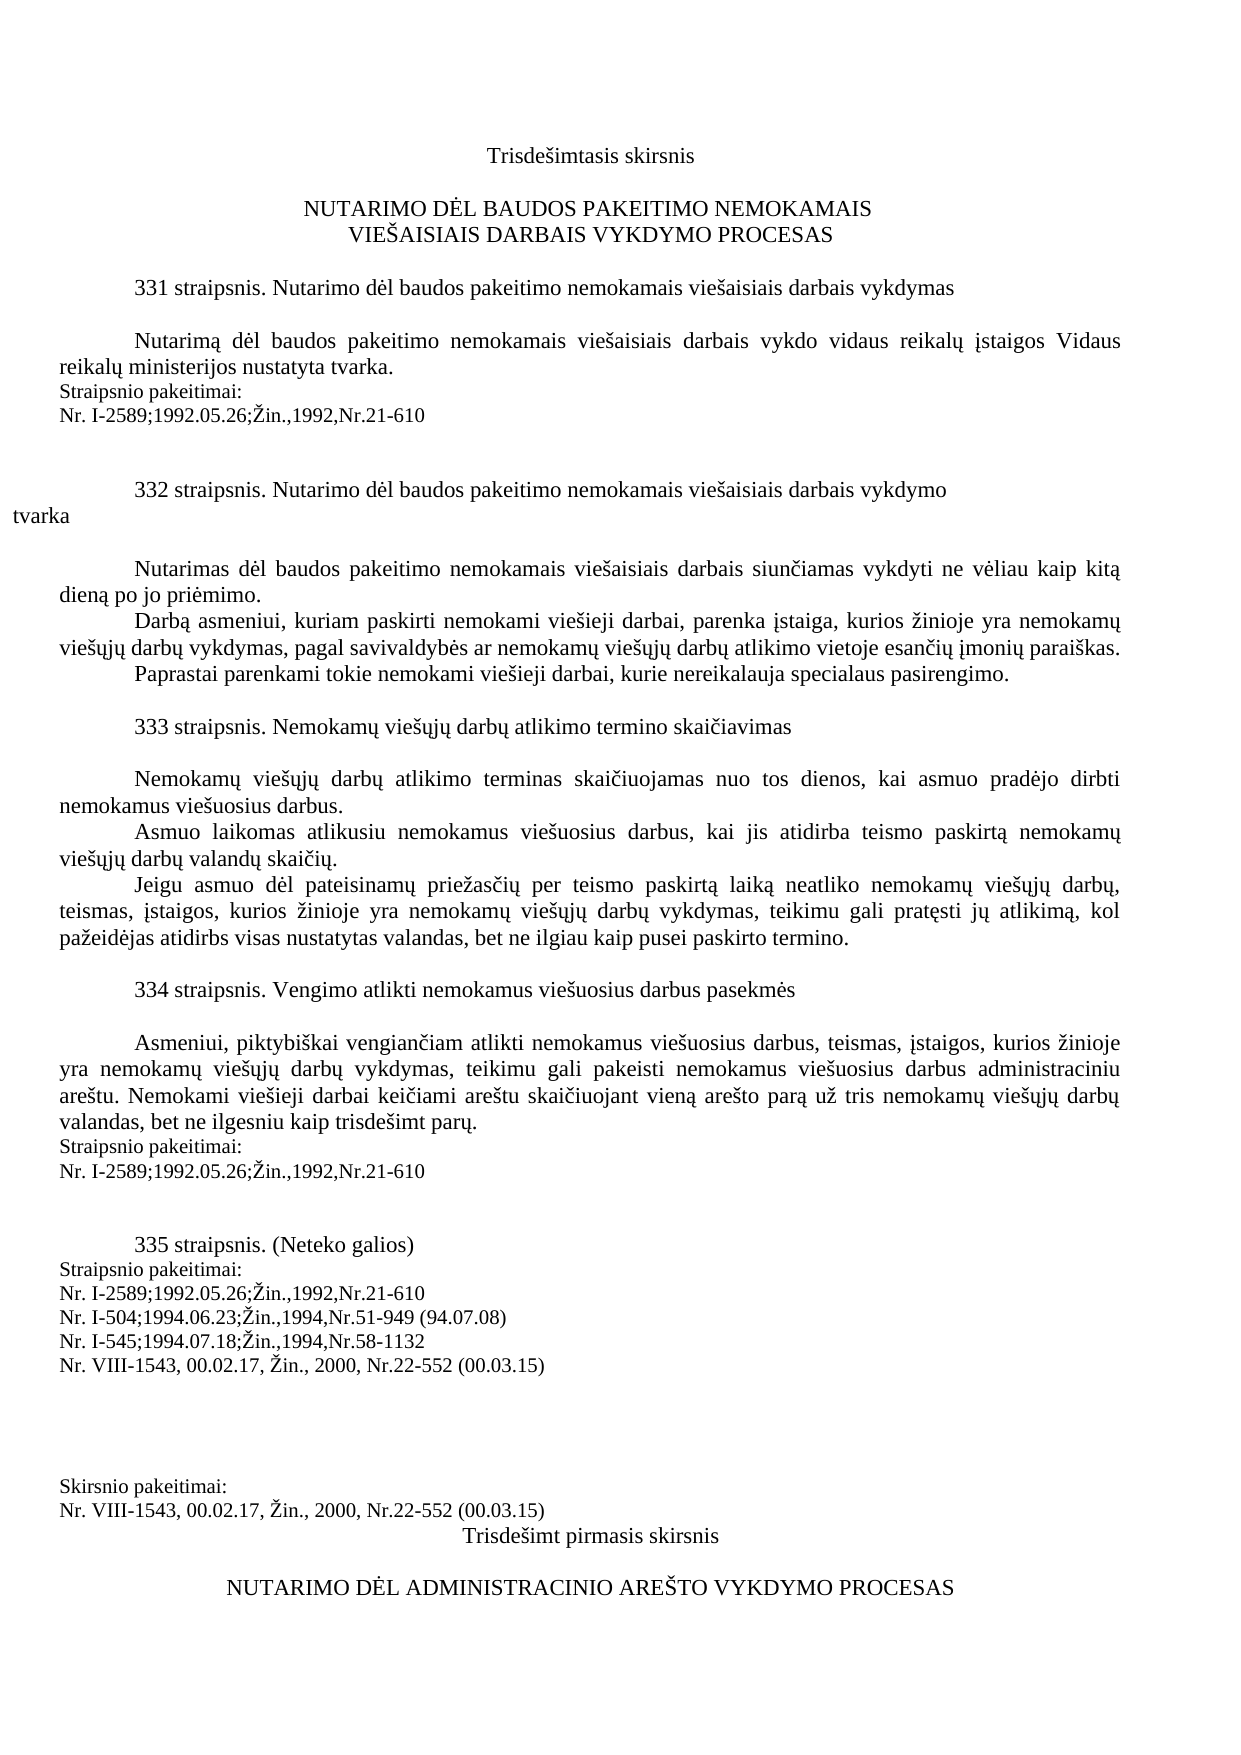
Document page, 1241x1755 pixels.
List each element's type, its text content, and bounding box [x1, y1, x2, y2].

text 332 straipsnis. Nutarimo dėl baudos pakeitimo nemokamais viešaisiais darbais vykdymo [134, 476, 1122, 502]
text 335 straipsnis. (Neteko galios) [59, 1231, 1122, 1257]
text 333 straipsnis. Nemokamų viešųjų darbų atlikimo termino skaičiavimas [59, 713, 1122, 739]
text tvarka [13, 502, 1122, 528]
text Skirsnio pakeitimai: [59, 1474, 1122, 1498]
text Jeigu asmuo dėl pateisinamų priežasčių per teismo paskirtą laiką neatliko nemokamų viešųjų darbų, teismas, įstaigos, kurios žinioje yra nemokamų viešųjų darbų vykdymas, teikimu gali pratęsti jų atlikimą, kol pažeidėjas atidirbs visas nustatytas valandas, bet ne ilgiau kaip pusei paskirto termino. [59, 871, 1122, 950]
text 334 straipsnis. Vengimo atlikti nemokamus viešuosius darbus pasekmės [59, 976, 1122, 1003]
text Nr. I-504;1994.06.23;Žin.,1994,Nr.51-949 (94.07.08) [59, 1305, 1122, 1329]
text Trisdešimt pirmasis skirsnis [59, 1522, 1122, 1548]
text 331 straipsnis. Nutarimo dėl baudos pakeitimo nemokamais viešaisiais darbais vykdymas [134, 274, 1122, 300]
text Nr. I-2589;1992.05.26;Žin.,1992,Nr.21-610 [59, 403, 1122, 427]
text Asmuo laikomas atlikusiu nemokamus viešuosius darbus, kai jis atidirba teismo paskirtą nemokamų viešųjų darbų valandų skaičių. [59, 818, 1122, 871]
text Nr. VIII-1543, 00.02.17, Žin., 2000, Nr.22-552 (00.03.15) [59, 1353, 1122, 1377]
text Nutarimas dėl baudos pakeitimo nemokamais viešaisiais darbais siunčiamas vykdyti ne vėliau kaip kitą dieną po jo priėmimo. [59, 555, 1122, 607]
text NUTARIMO DĖL BAUDOS PAKEITIMO NEMOKAMAIS [59, 195, 1122, 221]
text Nr. I-2589;1992.05.26;Žin.,1992,Nr.21-610 [59, 1281, 1122, 1305]
text Asmeniui, piktybiškai vengiančiam atlikti nemokamus viešuosius darbus, teismas, įstaigos, kurios žinioje yra nemokamų viešųjų darbų vykdymas, teikimu gali pakeisti nemokamus viešuosius darbus administraciniu areštu. Nemokami viešieji darbai keičiami areštu skaičiuojant vieną arešto parą už tris nemokamų viešųjų darbų valandas, bet ne ilgesniu kaip trisdešimt parų. [59, 1029, 1122, 1134]
text Straipsnio pakeitimai: [59, 1134, 1122, 1158]
text Straipsnio pakeitimai: [59, 379, 1122, 403]
text NUTARIMO DĖL ADMINISTRACINIO AREŠTO VYKDYMO PROCESAS [59, 1574, 1122, 1601]
text Darbą asmeniui, kuriam paskirti nemokami viešieji darbai, parenka įstaiga, kurios žinioje yra nemokamų viešųjų darbų vykdymas, pagal savivaldybės ar nemokamų viešųjų darbų atlikimo vietoje esančių įmonių paraiškas. [59, 607, 1122, 660]
text VIEŠAISIAIS DARBAIS VYKDYMO PROCESAS [59, 221, 1122, 248]
text Nemokamų viešųjų darbų atlikimo terminas skaičiuojamas nuo tos dienos, kai asmuo pradėjo dirbti nemokamus viešuosius darbus. [59, 766, 1122, 818]
text Paprastai parenkami tokie nemokami viešieji darbai, kurie nereikalauja specialaus pasirengimo. [59, 660, 1122, 686]
text Nr. VIII-1543, 00.02.17, Žin., 2000, Nr.22-552 (00.03.15) [59, 1498, 1122, 1522]
text Nutarimą dėl baudos pakeitimo nemokamais viešaisiais darbais vykdo vidaus reikalų įstaigos Vidaus reikalų ministerijos nustatyta tvarka. [59, 327, 1122, 379]
text Trisdešimtasis skirsnis [59, 142, 1122, 168]
text Straipsnio pakeitimai: [59, 1257, 1122, 1281]
text Nr. I-2589;1992.05.26;Žin.,1992,Nr.21-610 [59, 1158, 1122, 1183]
text Nr. I-545;1994.07.18;Žin.,1994,Nr.58-1132 [59, 1329, 1122, 1353]
